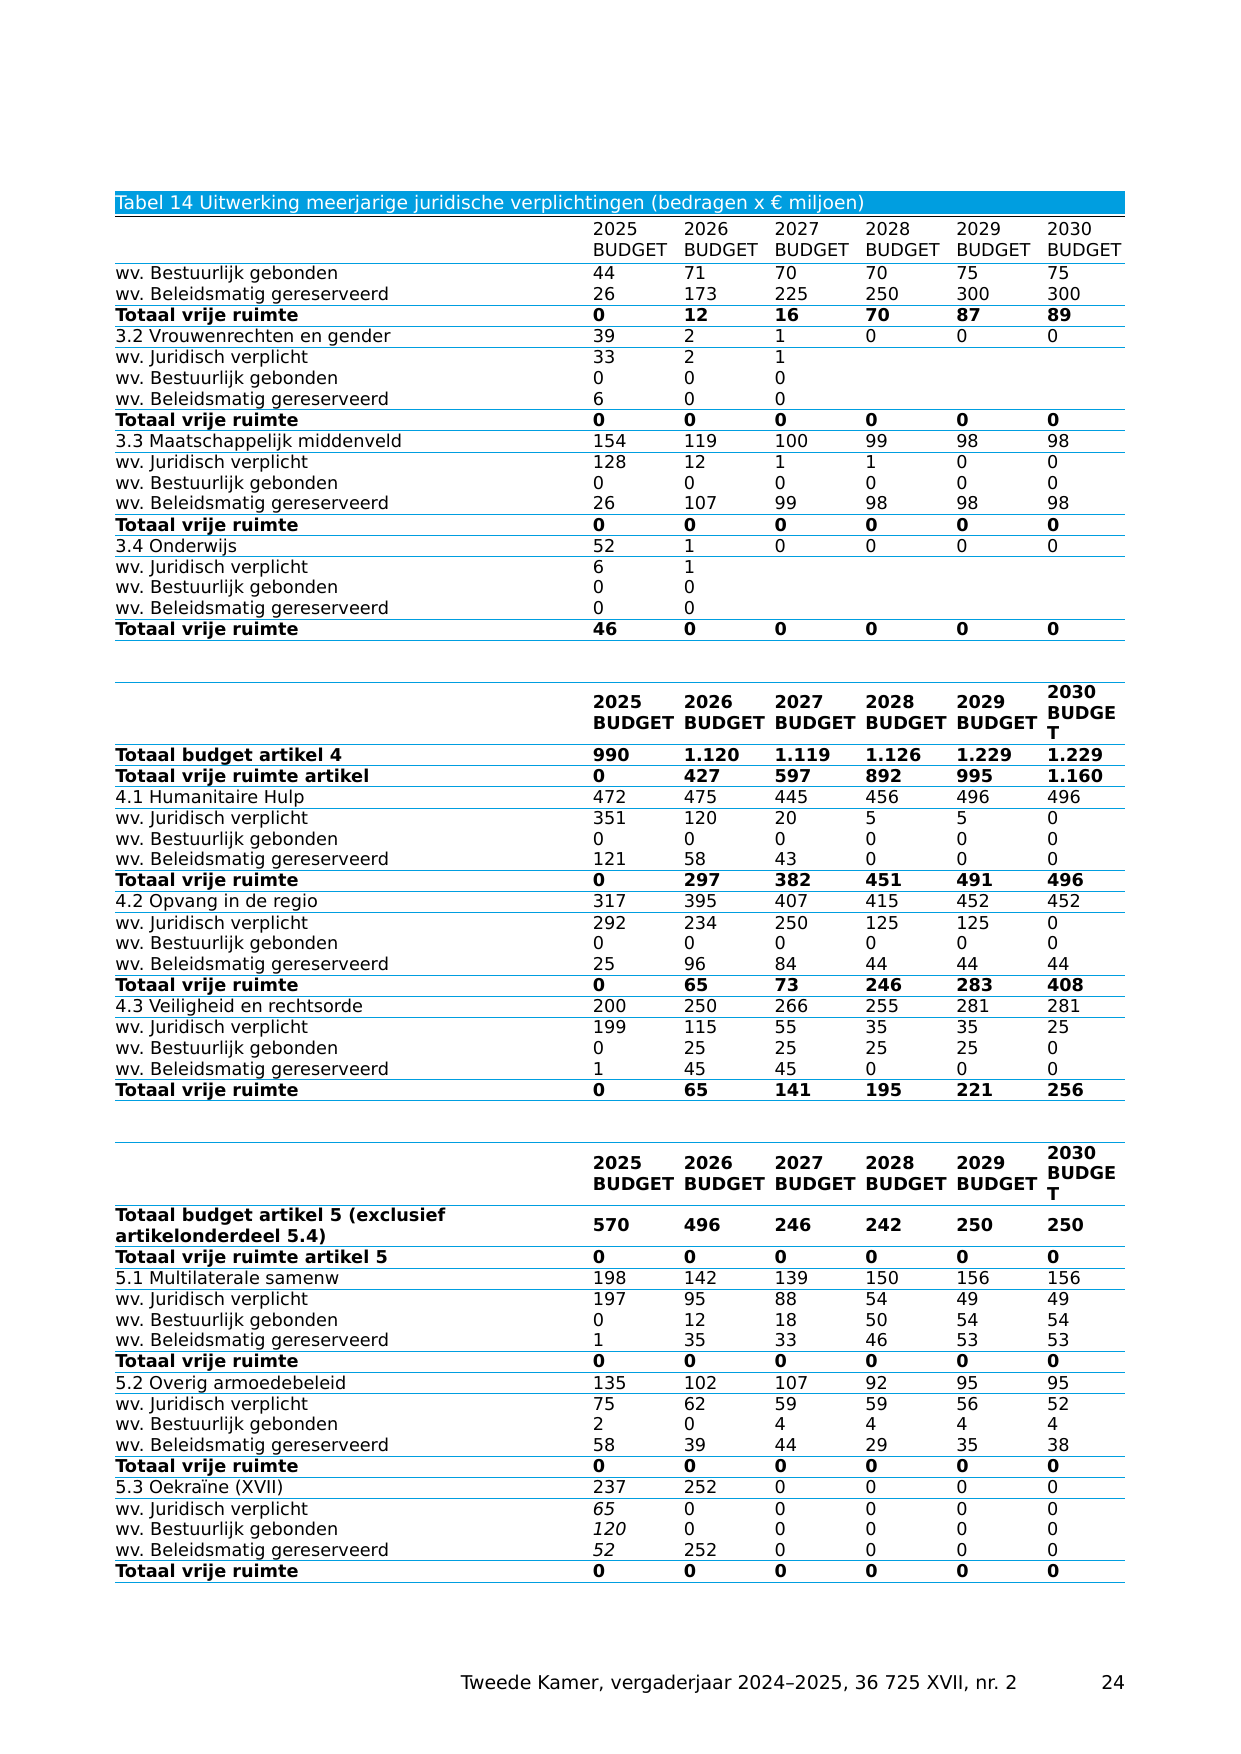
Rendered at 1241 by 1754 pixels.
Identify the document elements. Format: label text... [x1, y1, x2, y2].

table_cell 0 [681, 1457, 771, 1477]
table_cell Totaal vrije ruimte artikel [115, 766, 590, 786]
table_cell [115, 661, 590, 682]
table_cell 283 [953, 976, 1044, 996]
table_cell 4.3 Veiligheid en rechtsorde [115, 997, 590, 1017]
table_cell 95 [681, 1290, 771, 1310]
table_cell 407 [771, 892, 862, 912]
table_cell [953, 1101, 1044, 1121]
table_cell 150 [862, 1269, 953, 1288]
table_cell wv. Bestuurlijk gebonden [115, 473, 590, 493]
table_cell [590, 661, 681, 682]
table_cell 20 [771, 809, 862, 828]
table_cell 0 [1044, 1499, 1125, 1519]
table_cell 2 [681, 348, 771, 368]
table_cell [115, 1143, 590, 1204]
table_cell 65 [681, 976, 771, 996]
table_cell 0 [590, 976, 681, 996]
table_cell 0 [1044, 809, 1125, 828]
table_cell Totaal vrije ruimte [115, 410, 590, 430]
table_cell [1044, 1101, 1125, 1121]
table_cell 135 [590, 1373, 681, 1393]
table_cell [681, 641, 771, 661]
table_cell 0 [1044, 620, 1125, 640]
table_cell 995 [953, 766, 1044, 786]
table_cell [1044, 348, 1125, 368]
table_cell 0 [681, 410, 771, 430]
table_cell [681, 661, 771, 682]
table_cell 0 [771, 536, 862, 556]
table_cell 491 [953, 871, 1044, 891]
table_cell 472 [590, 787, 681, 807]
table_cell 6 [590, 557, 681, 577]
table_cell Totaal vrije ruimte [115, 1457, 590, 1477]
table_cell 0 [681, 1499, 771, 1519]
table_cell [1044, 578, 1125, 598]
table_cell 4.1 Humanitaire Hulp [115, 787, 590, 807]
table_cell 128 [590, 453, 681, 473]
table_cell 0 [1044, 913, 1125, 933]
table_cell [953, 348, 1044, 368]
table_cell 99 [771, 493, 862, 514]
table_cell [953, 661, 1044, 682]
table_cell wv. Beleidsmatig gereserveerd [115, 1540, 590, 1560]
table_cell 0 [1044, 410, 1125, 430]
table_cell 99 [862, 431, 953, 452]
table_cell 5.1 Multilaterale samenw [115, 1269, 590, 1288]
table_cell wv. Juridisch verplicht [115, 1018, 590, 1038]
table_cell [1044, 389, 1125, 409]
table_cell 382 [771, 871, 862, 891]
table_cell [862, 368, 953, 389]
table_cell 54 [953, 1310, 1044, 1330]
table_cell 35 [953, 1018, 1044, 1038]
table_cell Totaal vrije ruimte artikel 5 [115, 1247, 590, 1267]
table_cell 0 [1044, 933, 1125, 954]
table_cell 0 [953, 1247, 1044, 1267]
table_cell [1044, 1121, 1125, 1142]
table_cell 0 [681, 389, 771, 409]
table_cell 0 [771, 1352, 862, 1372]
table_cell 252 [681, 1540, 771, 1560]
table_cell [953, 598, 1044, 619]
table_cell 107 [771, 1373, 862, 1393]
table_cell wv. Beleidsmatig gereserveerd [115, 849, 590, 870]
table_cell 456 [862, 787, 953, 807]
table_cell 427 [681, 766, 771, 786]
table_cell 475 [681, 787, 771, 807]
table_cell 52 [590, 536, 681, 556]
table_cell 1 [771, 327, 862, 347]
table_cell 2026 BUDGET [681, 217, 771, 263]
table_cell 0 [862, 327, 953, 347]
table_cell 92 [862, 1373, 953, 1393]
table_cell [862, 557, 953, 577]
table_cell [590, 1121, 681, 1142]
table_cell 451 [862, 871, 953, 891]
table_cell 198 [590, 1269, 681, 1288]
table_cell wv. Juridisch verplicht [115, 1499, 590, 1519]
table_cell 125 [953, 913, 1044, 933]
table_cell wv. Beleidsmatig gereserveerd [115, 1330, 590, 1351]
table_cell 281 [953, 997, 1044, 1017]
table_cell [862, 389, 953, 409]
table_cell 297 [681, 871, 771, 891]
table_cell 570 [590, 1206, 681, 1246]
table_cell [115, 641, 590, 661]
table_cell 75 [953, 264, 1044, 284]
table_cell 242 [862, 1206, 953, 1246]
table_cell 35 [953, 1435, 1044, 1456]
table_cell 0 [953, 536, 1044, 556]
table_cell 43 [771, 849, 862, 870]
table_cell wv. Bestuurlijk gebonden [115, 578, 590, 598]
table_cell 46 [590, 620, 681, 640]
table_cell 300 [1044, 284, 1125, 304]
table_cell 2025 BUDGET [590, 1143, 681, 1204]
table_cell 25 [771, 1038, 862, 1058]
table_cell 250 [953, 1206, 1044, 1246]
table_cell 2026 BUDGET [681, 683, 771, 744]
table_cell 62 [681, 1394, 771, 1414]
table_cell 125 [862, 913, 953, 933]
table_cell [681, 1121, 771, 1142]
table_cell 0 [1044, 536, 1125, 556]
table_cell 0 [590, 1561, 681, 1581]
table_cell 0 [1044, 1519, 1125, 1540]
table_cell 25 [681, 1038, 771, 1058]
table_cell 0 [771, 1457, 862, 1477]
table_cell 88 [771, 1290, 862, 1310]
table_cell 0 [862, 1478, 953, 1498]
table_cell 246 [771, 1206, 862, 1246]
table_cell 1.119 [771, 745, 862, 765]
table_cell 0 [953, 1059, 1044, 1079]
table_cell 0 [681, 620, 771, 640]
table_cell 59 [862, 1394, 953, 1414]
table_cell 0 [953, 933, 1044, 954]
table_cell 0 [953, 1478, 1044, 1498]
table_cell [953, 557, 1044, 577]
table_cell 75 [590, 1394, 681, 1414]
table_cell 39 [681, 1435, 771, 1456]
table_cell 0 [681, 1414, 771, 1435]
table_cell 84 [771, 954, 862, 974]
table_cell 0 [953, 1499, 1044, 1519]
table_cell 38 [1044, 1435, 1125, 1456]
table_cell Totaal vrije ruimte [115, 306, 590, 326]
table_cell 0 [681, 1352, 771, 1372]
table_cell 35 [681, 1330, 771, 1351]
table_cell 0 [862, 515, 953, 535]
table_cell wv. Beleidsmatig gereserveerd [115, 1059, 590, 1079]
table_cell 221 [953, 1080, 1044, 1100]
table_cell 250 [771, 913, 862, 933]
table_cell 98 [953, 493, 1044, 514]
table_cell 49 [953, 1290, 1044, 1310]
table_cell [771, 1101, 862, 1121]
table_cell 49 [1044, 1290, 1125, 1310]
table_cell [953, 641, 1044, 661]
table_cell 2027 BUDGET [771, 683, 862, 744]
table_cell 1 [681, 536, 771, 556]
table_cell 2028 BUDGET [862, 683, 953, 744]
table_cell 12 [681, 1310, 771, 1330]
table_cell 156 [953, 1269, 1044, 1288]
table_cell 25 [862, 1038, 953, 1058]
table_cell [771, 661, 862, 682]
table_cell 2028 BUDGET [862, 217, 953, 263]
table_cell [681, 1101, 771, 1121]
table_cell 96 [681, 954, 771, 974]
table_cell 139 [771, 1269, 862, 1288]
table_cell 255 [862, 997, 953, 1017]
table_cell 0 [1044, 1059, 1125, 1079]
table_cell 141 [771, 1080, 862, 1100]
table_cell wv. Beleidsmatig gereserveerd [115, 1435, 590, 1456]
table_cell 156 [1044, 1269, 1125, 1288]
table_cell 12 [681, 306, 771, 326]
table_cell 0 [953, 1540, 1044, 1560]
table_cell 33 [590, 348, 681, 368]
table_cell 0 [862, 536, 953, 556]
table_cell 892 [862, 766, 953, 786]
table_cell [1044, 557, 1125, 577]
table_cell Totaal vrije ruimte [115, 515, 590, 535]
table_cell 25 [953, 1038, 1044, 1058]
table_cell 0 [1044, 1038, 1125, 1058]
table_cell 26 [590, 284, 681, 304]
table_cell 0 [590, 933, 681, 954]
table_cell 25 [1044, 1018, 1125, 1038]
table_cell 16 [771, 306, 862, 326]
table_cell 4 [771, 1414, 862, 1435]
table_cell [862, 348, 953, 368]
table_cell [115, 1121, 590, 1142]
table_cell 415 [862, 892, 953, 912]
table_cell 1 [681, 557, 771, 577]
table_cell 70 [862, 306, 953, 326]
table_cell [862, 578, 953, 598]
table_cell 2030 BUDGET [1044, 683, 1125, 744]
table_cell wv. Juridisch verplicht [115, 1290, 590, 1310]
table_cell 0 [681, 473, 771, 493]
table_cell 0 [862, 933, 953, 954]
table_cell [1044, 368, 1125, 389]
table_cell 0 [953, 1519, 1044, 1540]
table_cell 115 [681, 1018, 771, 1038]
table_cell 44 [771, 1435, 862, 1456]
table_cell 2029 BUDGET [953, 217, 1044, 263]
table_cell 1.160 [1044, 766, 1125, 786]
table_cell 98 [1044, 431, 1125, 452]
table_cell 0 [590, 598, 681, 619]
table_cell 0 [681, 1247, 771, 1267]
table_cell 0 [862, 1561, 953, 1581]
table_cell [862, 1101, 953, 1121]
table_cell 25 [590, 954, 681, 974]
table_cell 225 [771, 284, 862, 304]
table_cell 250 [862, 284, 953, 304]
table_cell 89 [1044, 306, 1125, 326]
table_cell 0 [1044, 1540, 1125, 1560]
table_cell 46 [862, 1330, 953, 1351]
table_cell 0 [771, 1478, 862, 1498]
table_cell 0 [771, 1540, 862, 1560]
table_cell 0 [590, 410, 681, 430]
table_cell 102 [681, 1373, 771, 1393]
table_cell 45 [681, 1059, 771, 1079]
table_cell 0 [862, 473, 953, 493]
table_cell 0 [681, 515, 771, 535]
table_cell 54 [862, 1290, 953, 1310]
table_cell 1 [862, 453, 953, 473]
table_cell 0 [681, 1561, 771, 1581]
table_cell 990 [590, 745, 681, 765]
table_cell 452 [953, 892, 1044, 912]
table_cell 292 [590, 913, 681, 933]
table_cell 234 [681, 913, 771, 933]
table_cell [953, 578, 1044, 598]
table_cell 0 [953, 410, 1044, 430]
table_cell 1.126 [862, 745, 953, 765]
table_cell 5.2 Overig armoedebeleid [115, 1373, 590, 1393]
table_cell 0 [590, 578, 681, 598]
table_cell wv. Juridisch verplicht [115, 348, 590, 368]
table_cell 3.2 Vrouwenrechten en gender [115, 327, 590, 347]
table_cell 0 [590, 1457, 681, 1477]
table_cell 0 [771, 515, 862, 535]
table_cell 0 [590, 1352, 681, 1372]
table_cell 197 [590, 1290, 681, 1310]
table_cell 87 [953, 306, 1044, 326]
table_cell 246 [862, 976, 953, 996]
table_cell wv. Bestuurlijk gebonden [115, 1310, 590, 1330]
table_cell 4 [862, 1414, 953, 1435]
table_cell 98 [1044, 493, 1125, 514]
table_cell 45 [771, 1059, 862, 1079]
table_cell 75 [1044, 264, 1125, 284]
table_cell 0 [681, 598, 771, 619]
table_cell 0 [862, 849, 953, 870]
table_cell wv. Bestuurlijk gebonden [115, 1038, 590, 1058]
table_cell wv. Beleidsmatig gereserveerd [115, 598, 590, 619]
table_cell 252 [681, 1478, 771, 1498]
table_cell wv. Bestuurlijk gebonden [115, 1414, 590, 1435]
table_cell 2027 BUDGET [771, 217, 862, 263]
table_cell 2025 BUDGET [590, 217, 681, 263]
table_cell Totaal vrije ruimte [115, 976, 590, 996]
table_cell 1 [771, 453, 862, 473]
table_cell 237 [590, 1478, 681, 1498]
table_cell 0 [862, 410, 953, 430]
table_cell wv. Beleidsmatig gereserveerd [115, 954, 590, 974]
table_cell 2025 BUDGET [590, 683, 681, 744]
table_cell 2 [590, 1414, 681, 1435]
table_cell wv. Juridisch verplicht [115, 809, 590, 828]
table_cell Totaal vrije ruimte [115, 1080, 590, 1100]
table_cell 0 [681, 933, 771, 954]
table_cell 0 [1044, 829, 1125, 849]
table_cell 98 [953, 431, 1044, 452]
table_cell 0 [953, 829, 1044, 849]
table_cell 0 [590, 1038, 681, 1058]
table_cell 0 [590, 306, 681, 326]
table_cell 35 [862, 1018, 953, 1038]
table_cell 408 [1044, 976, 1125, 996]
table_cell 173 [681, 284, 771, 304]
table_cell [771, 598, 862, 619]
table_cell 2026 BUDGET [681, 1143, 771, 1204]
table_cell 0 [953, 1457, 1044, 1477]
table_cell 95 [1044, 1373, 1125, 1393]
table_cell [771, 641, 862, 661]
table_cell [771, 578, 862, 598]
table_cell 100 [771, 431, 862, 452]
table_cell 0 [953, 453, 1044, 473]
table_cell [1044, 598, 1125, 619]
table_cell 0 [1044, 1457, 1125, 1477]
table_cell 0 [953, 1561, 1044, 1581]
table_cell 0 [862, 1247, 953, 1267]
table_cell 26 [590, 493, 681, 514]
table_cell 2 [681, 327, 771, 347]
table_cell 266 [771, 997, 862, 1017]
table_cell 0 [862, 1352, 953, 1372]
table_cell 56 [953, 1394, 1044, 1414]
table_cell 195 [862, 1080, 953, 1100]
table_cell 256 [1044, 1080, 1125, 1100]
table_cell 496 [681, 1206, 771, 1246]
table_cell [1044, 641, 1125, 661]
table_cell Totaal vrije ruimte [115, 1561, 590, 1581]
table_cell 18 [771, 1310, 862, 1330]
table_cell 0 [1044, 473, 1125, 493]
table_cell 5 [953, 809, 1044, 828]
table_cell 1 [590, 1059, 681, 1079]
table_cell [1044, 661, 1125, 682]
table_cell 0 [1044, 1478, 1125, 1498]
table_cell 0 [590, 368, 681, 389]
table_cell wv. Bestuurlijk gebonden [115, 264, 590, 284]
table_cell [953, 389, 1044, 409]
table_cell 1.120 [681, 745, 771, 765]
table_cell [862, 641, 953, 661]
table_cell 73 [771, 976, 862, 996]
table_cell wv. Beleidsmatig gereserveerd [115, 389, 590, 409]
table_cell [953, 1121, 1044, 1142]
table_cell 52 [1044, 1394, 1125, 1414]
table_cell 120 [681, 809, 771, 828]
table_cell [771, 1121, 862, 1142]
table_cell 12 [681, 453, 771, 473]
table_cell 445 [771, 787, 862, 807]
table_cell 2030 BUDGET [1044, 1143, 1125, 1204]
table_cell 0 [681, 578, 771, 598]
table_cell 0 [1044, 453, 1125, 473]
table_cell Totaal vrije ruimte [115, 871, 590, 891]
table_cell Totaal vrije ruimte [115, 620, 590, 640]
table_cell 5.3 Oekraïne (XVII) [115, 1478, 590, 1498]
table_cell 0 [862, 1540, 953, 1560]
table_cell 1.229 [1044, 745, 1125, 765]
table_cell 0 [1044, 1247, 1125, 1267]
table_cell 0 [862, 620, 953, 640]
table_cell 0 [1044, 1561, 1125, 1581]
table_cell 6 [590, 389, 681, 409]
table_cell 0 [771, 410, 862, 430]
table_cell 53 [953, 1330, 1044, 1351]
table_cell 107 [681, 493, 771, 514]
table_cell [771, 557, 862, 577]
table_cell 33 [771, 1330, 862, 1351]
table_cell [862, 661, 953, 682]
table_cell Totaal budget artikel 5 (exclusief artikelonderdeel 5.4) [115, 1206, 590, 1246]
table_cell wv. Bestuurlijk gebonden [115, 829, 590, 849]
table_cell 53 [1044, 1330, 1125, 1351]
table_cell 597 [771, 766, 862, 786]
table_cell [862, 1121, 953, 1142]
table_cell 58 [590, 1435, 681, 1456]
table_cell [953, 368, 1044, 389]
table_cell 0 [590, 871, 681, 891]
table_cell 2028 BUDGET [862, 1143, 953, 1204]
table_cell 0 [771, 1247, 862, 1267]
table_cell 281 [1044, 997, 1125, 1017]
table_cell 55 [771, 1018, 862, 1038]
table_cell 121 [590, 849, 681, 870]
table_cell 0 [953, 327, 1044, 347]
table_cell 300 [953, 284, 1044, 304]
table_cell 119 [681, 431, 771, 452]
table_cell 4.2 Opvang in de regio [115, 892, 590, 912]
table_cell 2029 BUDGET [953, 1143, 1044, 1204]
table_cell 0 [590, 766, 681, 786]
table_cell wv. Bestuurlijk gebonden [115, 933, 590, 954]
table_cell 52 [590, 1540, 681, 1560]
table_cell 5 [862, 809, 953, 828]
table_cell wv. Juridisch verplicht [115, 1394, 590, 1414]
table_cell 0 [953, 515, 1044, 535]
table_cell [115, 217, 590, 263]
table_cell wv. Juridisch verplicht [115, 913, 590, 933]
table_cell 250 [1044, 1206, 1125, 1246]
table_cell 0 [1044, 849, 1125, 870]
table_cell 0 [1044, 1352, 1125, 1372]
table_cell 44 [1044, 954, 1125, 974]
table_cell 351 [590, 809, 681, 828]
table_cell 0 [862, 1519, 953, 1540]
table_cell 3.4 Onderwijs [115, 536, 590, 556]
table_cell 0 [590, 829, 681, 849]
table_cell wv. Bestuurlijk gebonden [115, 1519, 590, 1540]
table_cell 452 [1044, 892, 1125, 912]
table_cell 317 [590, 892, 681, 912]
table_cell 0 [771, 1499, 862, 1519]
table_cell 3.3 Maatschappelijk middenveld [115, 431, 590, 452]
table_cell 0 [590, 1080, 681, 1100]
table_cell 1.229 [953, 745, 1044, 765]
table_cell 0 [681, 1519, 771, 1540]
table_cell [115, 1101, 590, 1121]
table_cell 2029 BUDGET [953, 683, 1044, 744]
table_cell 54 [1044, 1310, 1125, 1330]
table_cell 0 [862, 829, 953, 849]
table_cell 1 [771, 348, 862, 368]
table_cell 44 [862, 954, 953, 974]
table_cell 142 [681, 1269, 771, 1288]
table_cell 2030 BUDGET [1044, 217, 1125, 263]
table_cell 4 [1044, 1414, 1125, 1435]
table_cell 0 [590, 1310, 681, 1330]
table_cell wv. Bestuurlijk gebonden [115, 368, 590, 389]
table_cell 58 [681, 849, 771, 870]
table_cell 0 [771, 620, 862, 640]
table_cell 0 [862, 1457, 953, 1477]
table_cell 496 [953, 787, 1044, 807]
table_cell 496 [1044, 871, 1125, 891]
table_cell 65 [590, 1499, 681, 1519]
table_cell [862, 598, 953, 619]
table_cell 0 [953, 620, 1044, 640]
table_cell 44 [590, 264, 681, 284]
table_cell Totaal budget artikel 4 [115, 745, 590, 765]
table_cell [590, 1101, 681, 1121]
table_cell 4 [953, 1414, 1044, 1435]
table_cell wv. Juridisch verplicht [115, 557, 590, 577]
table_cell 71 [681, 264, 771, 284]
table_cell Totaal vrije ruimte [115, 1352, 590, 1372]
table_cell 98 [862, 493, 953, 514]
table_cell [590, 641, 681, 661]
table_cell 0 [953, 1352, 1044, 1372]
table_cell 59 [771, 1394, 862, 1414]
table_cell 70 [862, 264, 953, 284]
table_cell 0 [1044, 515, 1125, 535]
table_cell [115, 683, 590, 744]
table_cell 0 [771, 473, 862, 493]
table_cell 0 [771, 1519, 862, 1540]
table_cell 0 [953, 473, 1044, 493]
table_cell 95 [953, 1373, 1044, 1393]
table_cell 0 [1044, 327, 1125, 347]
table_cell 29 [862, 1435, 953, 1456]
table_cell 0 [590, 473, 681, 493]
table_cell 0 [590, 1247, 681, 1267]
table_cell 50 [862, 1310, 953, 1330]
table_cell 2027 BUDGET [771, 1143, 862, 1204]
table_cell 0 [681, 829, 771, 849]
table_cell 0 [771, 368, 862, 389]
table_cell 0 [771, 389, 862, 409]
table_cell 0 [862, 1059, 953, 1079]
table_cell wv. Beleidsmatig gereserveerd [115, 493, 590, 514]
table_cell 200 [590, 997, 681, 1017]
table_cell 496 [1044, 787, 1125, 807]
table_cell wv. Juridisch verplicht [115, 453, 590, 473]
table_cell 44 [953, 954, 1044, 974]
table_cell 65 [681, 1080, 771, 1100]
table_cell 70 [771, 264, 862, 284]
table_cell 120 [590, 1519, 681, 1540]
table_cell 250 [681, 997, 771, 1017]
table_cell 199 [590, 1018, 681, 1038]
table_cell 395 [681, 892, 771, 912]
table_cell 39 [590, 327, 681, 347]
table_cell 0 [953, 849, 1044, 870]
table_cell 0 [771, 829, 862, 849]
table_cell 154 [590, 431, 681, 452]
table_cell 0 [681, 368, 771, 389]
table_cell 1 [590, 1330, 681, 1351]
table_cell 0 [771, 933, 862, 954]
table_cell wv. Beleidsmatig gereserveerd [115, 284, 590, 304]
table_cell 0 [771, 1561, 862, 1581]
table_cell 0 [862, 1499, 953, 1519]
table_cell 0 [590, 515, 681, 535]
